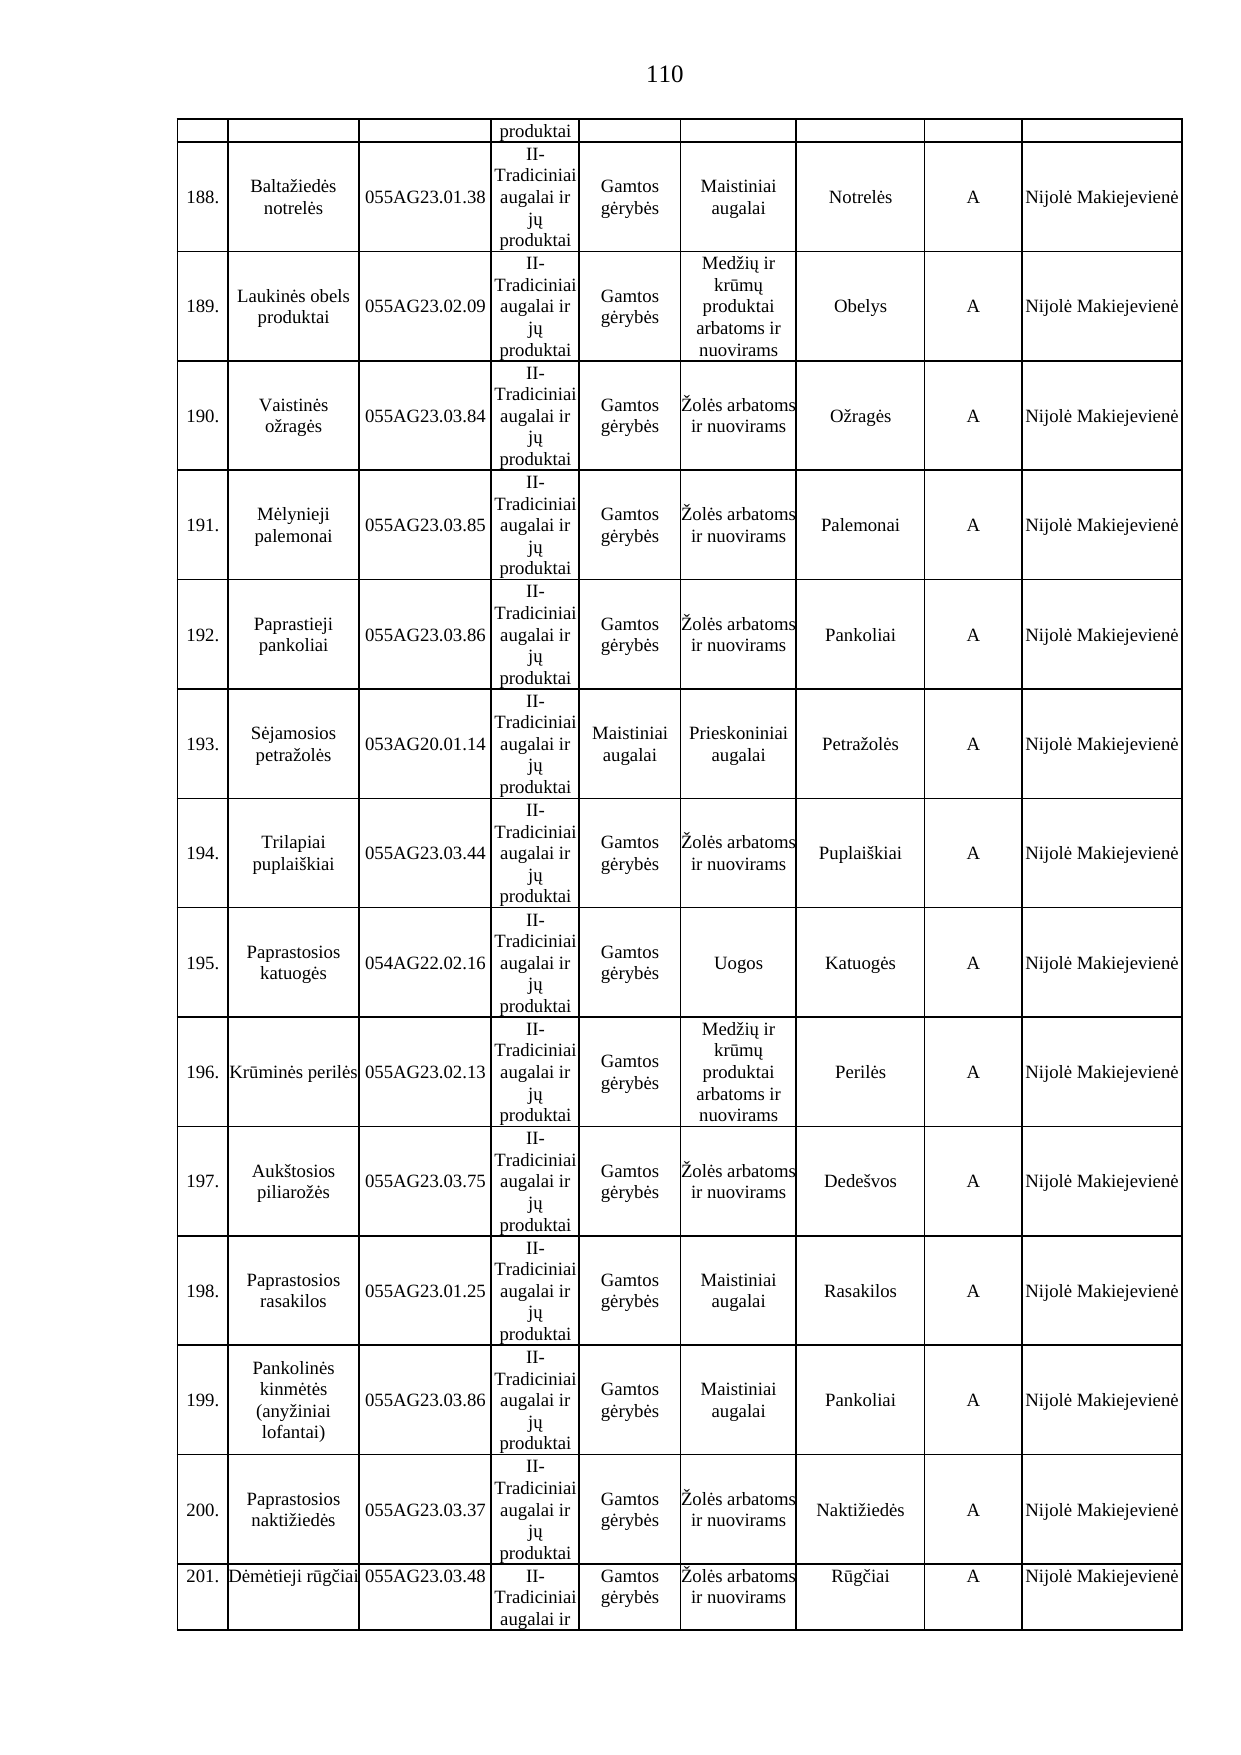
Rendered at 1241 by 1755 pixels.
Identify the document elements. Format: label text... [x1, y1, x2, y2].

table_cell Rasakilos [797, 1237, 924, 1344]
table_cell 198. [178, 1237, 227, 1344]
table_cell Gamtos gėrybės [580, 1455, 680, 1563]
table_cell produktai [492, 120, 578, 141]
table_cell 193. [178, 690, 227, 797]
table_cell 055AG23.03.37 [360, 1455, 490, 1563]
table_cell Gamtos gėrybės [580, 1346, 680, 1454]
table_cell Puplaiškiai [797, 799, 924, 907]
table_cell Naktižiedės [797, 1455, 924, 1563]
table_cell II-Tradiciniai augalai ir jų produktai [492, 1127, 578, 1235]
table_cell A [925, 1127, 1021, 1235]
table_cell Paprastosios rasakilos [229, 1237, 358, 1344]
table_cell Nijolė Makiejevienė [1023, 252, 1181, 360]
table_cell Žolės arbatoms ir nuovirams [681, 471, 795, 579]
table_cell Paprastosios naktižiedės [229, 1455, 358, 1563]
table_cell II-Tradiciniai augalai ir jų produktai [492, 580, 578, 688]
table_cell Nijolė Makiejevienė [1023, 143, 1181, 251]
table_cell Nijolė Makiejevienė [1023, 1565, 1181, 1629]
table_cell Notrelės [797, 143, 924, 251]
table_cell Prieskoniniai augalai [681, 690, 795, 797]
table_cell II-Tradiciniai augalai ir jų produktai [492, 1455, 578, 1563]
table_cell II-Tradiciniai augalai ir jų produktai [492, 362, 578, 469]
table_cell Gamtos gėrybės [580, 580, 680, 688]
table_cell A [925, 1346, 1021, 1454]
table_cell Maistiniai augalai [681, 1346, 795, 1454]
table_cell 055AG23.03.44 [360, 799, 490, 907]
table_cell Žolės arbatoms ir nuovirams [681, 1455, 795, 1563]
table_cell [1023, 120, 1181, 141]
table_cell Nijolė Makiejevienė [1023, 362, 1181, 469]
table_cell A [925, 252, 1021, 360]
table_cell Ožragės [797, 362, 924, 469]
table_cell 197. [178, 1127, 227, 1235]
table_cell Maistiniai augalai [580, 690, 680, 797]
table_cell II-Tradiciniai augalai ir jų produktai [492, 143, 578, 251]
table_cell 196. [178, 1018, 227, 1126]
table_cell Gamtos gėrybės [580, 362, 680, 469]
table_cell Baltažiedės notrelės [229, 143, 358, 251]
table_cell A [925, 1237, 1021, 1344]
table_cell Žolės arbatoms ir nuovirams [681, 1127, 795, 1235]
table_cell 053AG20.01.14 [360, 690, 490, 797]
table_cell [925, 120, 1021, 141]
table_cell A [925, 471, 1021, 579]
table_cell Nijolė Makiejevienė [1023, 1346, 1181, 1454]
table_cell Nijolė Makiejevienė [1023, 908, 1181, 1016]
table_cell II-Tradiciniai augalai ir jų produktai [492, 1237, 578, 1344]
table_cell 201. [178, 1565, 227, 1629]
table_cell Sėjamosios petražolės [229, 690, 358, 797]
table_cell Žolės arbatoms ir nuovirams [681, 362, 795, 469]
table_cell [797, 120, 924, 141]
table_cell A [925, 362, 1021, 469]
table_cell Rūgčiai [797, 1565, 924, 1629]
table_cell 054AG22.02.16 [360, 908, 490, 1016]
table_cell II-Tradiciniai augalai ir jų produktai [492, 1018, 578, 1126]
table_cell Aukštosios piliarožės [229, 1127, 358, 1235]
table_cell Trilapiai puplaiškiai [229, 799, 358, 907]
table_cell II-Tradiciniai augalai ir [492, 1565, 578, 1629]
table_cell 191. [178, 471, 227, 579]
table_cell Nijolė Makiejevienė [1023, 1018, 1181, 1126]
table_cell Žolės arbatoms ir nuovirams [681, 580, 795, 688]
table_cell II-Tradiciniai augalai ir jų produktai [492, 471, 578, 579]
table_cell Nijolė Makiejevienė [1023, 690, 1181, 797]
table_cell Pankoliai [797, 580, 924, 688]
table_cell Gamtos gėrybės [580, 471, 680, 579]
table_cell Nijolė Makiejevienė [1023, 1455, 1181, 1563]
table_cell Nijolė Makiejevienė [1023, 471, 1181, 579]
table_cell Dedešvos [797, 1127, 924, 1235]
table_cell Gamtos gėrybės [580, 252, 680, 360]
table_cell A [925, 1018, 1021, 1126]
table_cell Žolės arbatoms ir nuovirams [681, 799, 795, 907]
table_cell Maistiniai augalai [681, 143, 795, 251]
table_cell 200. [178, 1455, 227, 1563]
table_cell 189. [178, 252, 227, 360]
table_cell [580, 120, 680, 141]
table_cell 194. [178, 799, 227, 907]
table_cell 055AG23.01.25 [360, 1237, 490, 1344]
table_cell Dėmėtieji rūgčiai [229, 1565, 358, 1629]
table_cell Maistiniai augalai [681, 1237, 795, 1344]
table_cell [681, 120, 795, 141]
table_cell Petražolės [797, 690, 924, 797]
table_cell 055AG23.03.84 [360, 362, 490, 469]
table_cell 188. [178, 143, 227, 251]
table_cell A [925, 580, 1021, 688]
table_cell Medžių ir krūmų produktai arbatoms ir nuovirams [681, 1018, 795, 1126]
table_cell A [925, 690, 1021, 797]
table_cell Mėlynieji palemonai [229, 471, 358, 579]
table_cell II-Tradiciniai augalai ir jų produktai [492, 908, 578, 1016]
table_cell 055AG23.03.86 [360, 580, 490, 688]
table_cell Gamtos gėrybės [580, 143, 680, 251]
table_cell Vaistinės ožragės [229, 362, 358, 469]
table_cell Perilės [797, 1018, 924, 1126]
table_cell A [925, 799, 1021, 907]
table_cell Nijolė Makiejevienė [1023, 799, 1181, 907]
table_cell Žolės arbatoms ir nuovirams [681, 1565, 795, 1629]
table_cell A [925, 143, 1021, 251]
table_cell Palemonai [797, 471, 924, 579]
table_cell [229, 120, 358, 141]
table_cell 055AG23.02.09 [360, 252, 490, 360]
table_cell II-Tradiciniai augalai ir jų produktai [492, 799, 578, 907]
table_cell Obelys [797, 252, 924, 360]
table_cell Gamtos gėrybės [580, 1127, 680, 1235]
table_cell A [925, 1455, 1021, 1563]
table_cell A [925, 1565, 1021, 1629]
table_cell Pankolinės kinmėtės (anyžiniai lofantai) [229, 1346, 358, 1454]
table_cell Nijolė Makiejevienė [1023, 1127, 1181, 1235]
table_cell 055AG23.03.86 [360, 1346, 490, 1454]
table_cell Nijolė Makiejevienė [1023, 1237, 1181, 1344]
table_cell Paprastosios katuogės [229, 908, 358, 1016]
table_cell 192. [178, 580, 227, 688]
table_cell A [925, 908, 1021, 1016]
table_cell Gamtos gėrybės [580, 1018, 680, 1126]
table_cell Nijolė Makiejevienė [1023, 580, 1181, 688]
table_cell 190. [178, 362, 227, 469]
table_cell 055AG23.03.48 [360, 1565, 490, 1629]
table_cell Katuogės [797, 908, 924, 1016]
table_cell II-Tradiciniai augalai ir jų produktai [492, 252, 578, 360]
table_cell Uogos [681, 908, 795, 1016]
table_cell [178, 120, 227, 141]
table_cell 055AG23.03.85 [360, 471, 490, 579]
table_cell Medžių ir krūmų produktai arbatoms ir nuovirams [681, 252, 795, 360]
table_cell 055AG23.01.38 [360, 143, 490, 251]
table_cell Paprastieji pankoliai [229, 580, 358, 688]
table_cell Pankoliai [797, 1346, 924, 1454]
table_cell II-Tradiciniai augalai ir jų produktai [492, 690, 578, 797]
table_cell Gamtos gėrybės [580, 1565, 680, 1629]
table_cell Gamtos gėrybės [580, 908, 680, 1016]
table_cell Laukinės obels produktai [229, 252, 358, 360]
table_cell Krūminės perilės [229, 1018, 358, 1126]
table_cell 195. [178, 908, 227, 1016]
table_cell Gamtos gėrybės [580, 799, 680, 907]
table_cell 199. [178, 1346, 227, 1454]
table_cell [360, 120, 490, 141]
table_cell 055AG23.02.13 [360, 1018, 490, 1126]
table_cell II-Tradiciniai augalai ir jų produktai [492, 1346, 578, 1454]
table_cell Gamtos gėrybės [580, 1237, 680, 1344]
table_cell 055AG23.03.75 [360, 1127, 490, 1235]
